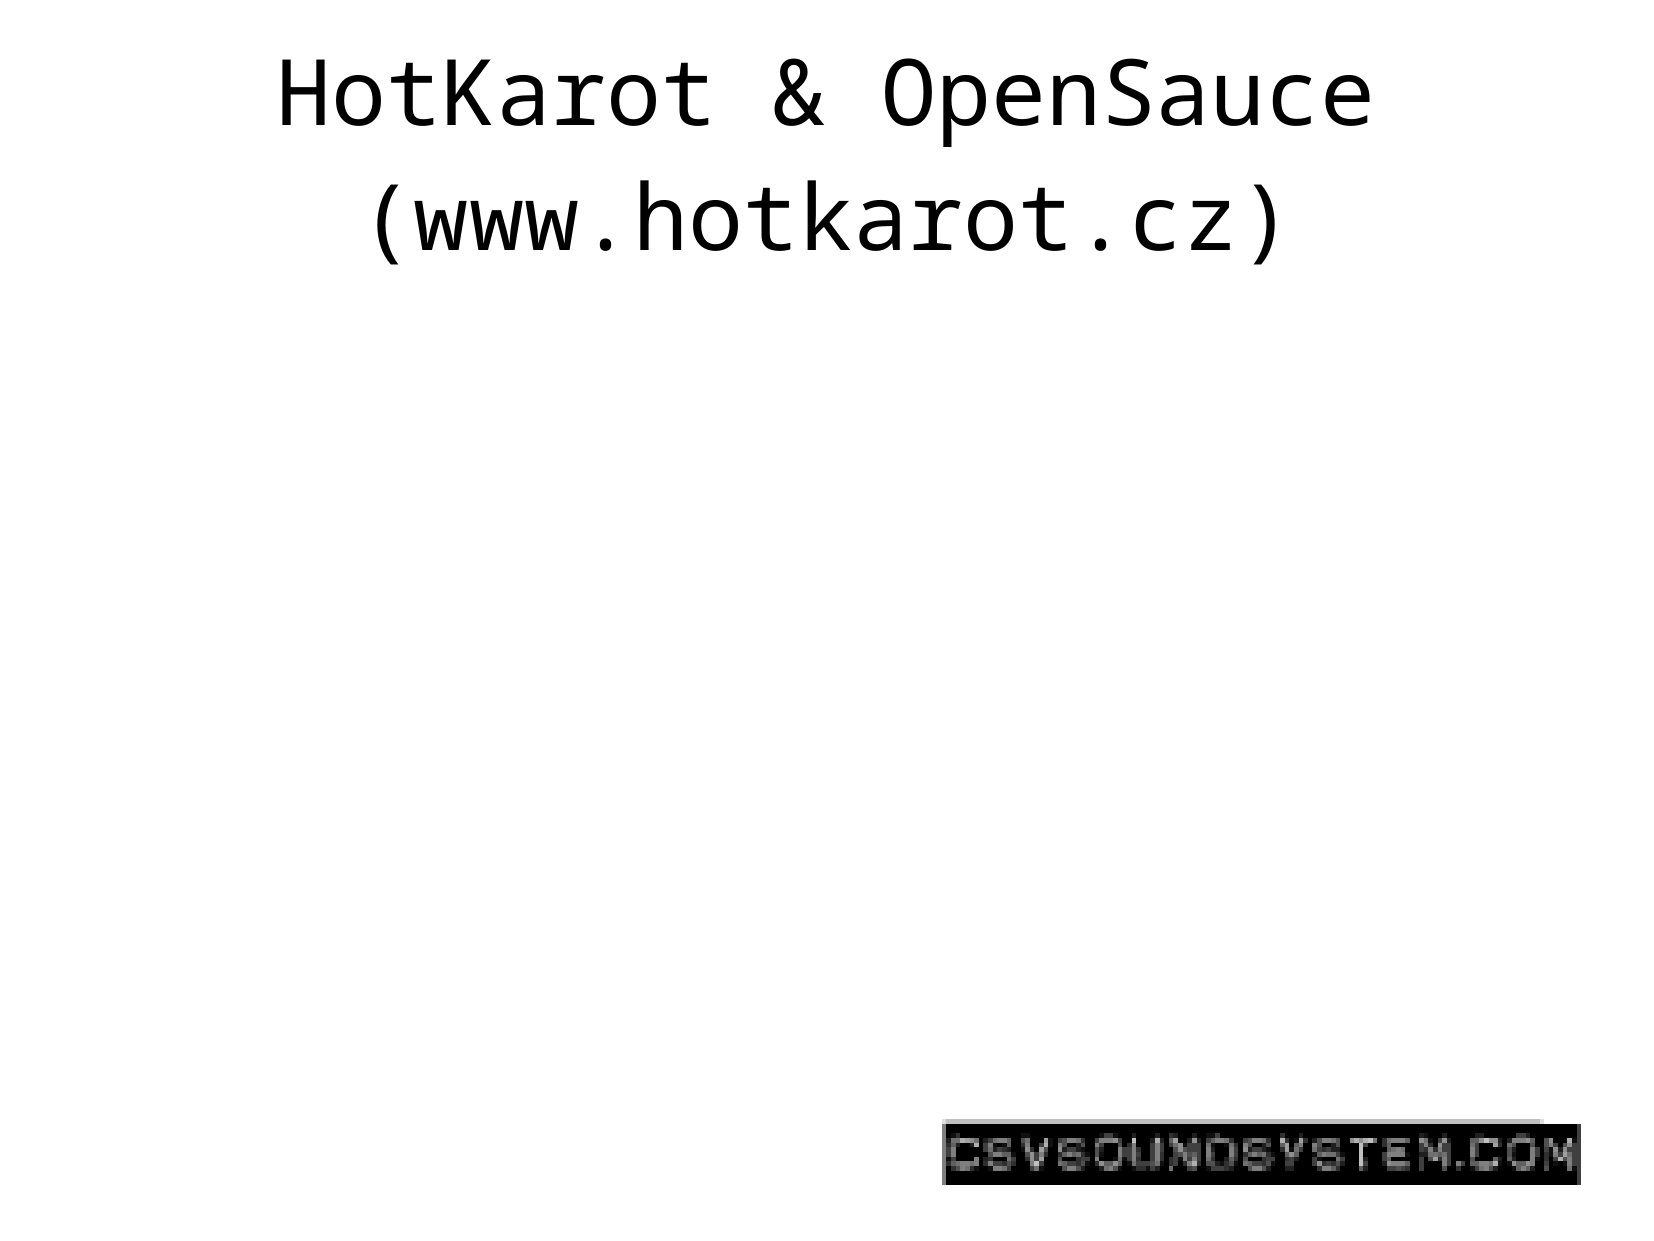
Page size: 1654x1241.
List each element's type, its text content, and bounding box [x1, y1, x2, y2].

picture [933, 1064, 1591, 1185]
title HotKarot & OpenSauce (www.hotkarot.cz) [82, 49, 1571, 257]
